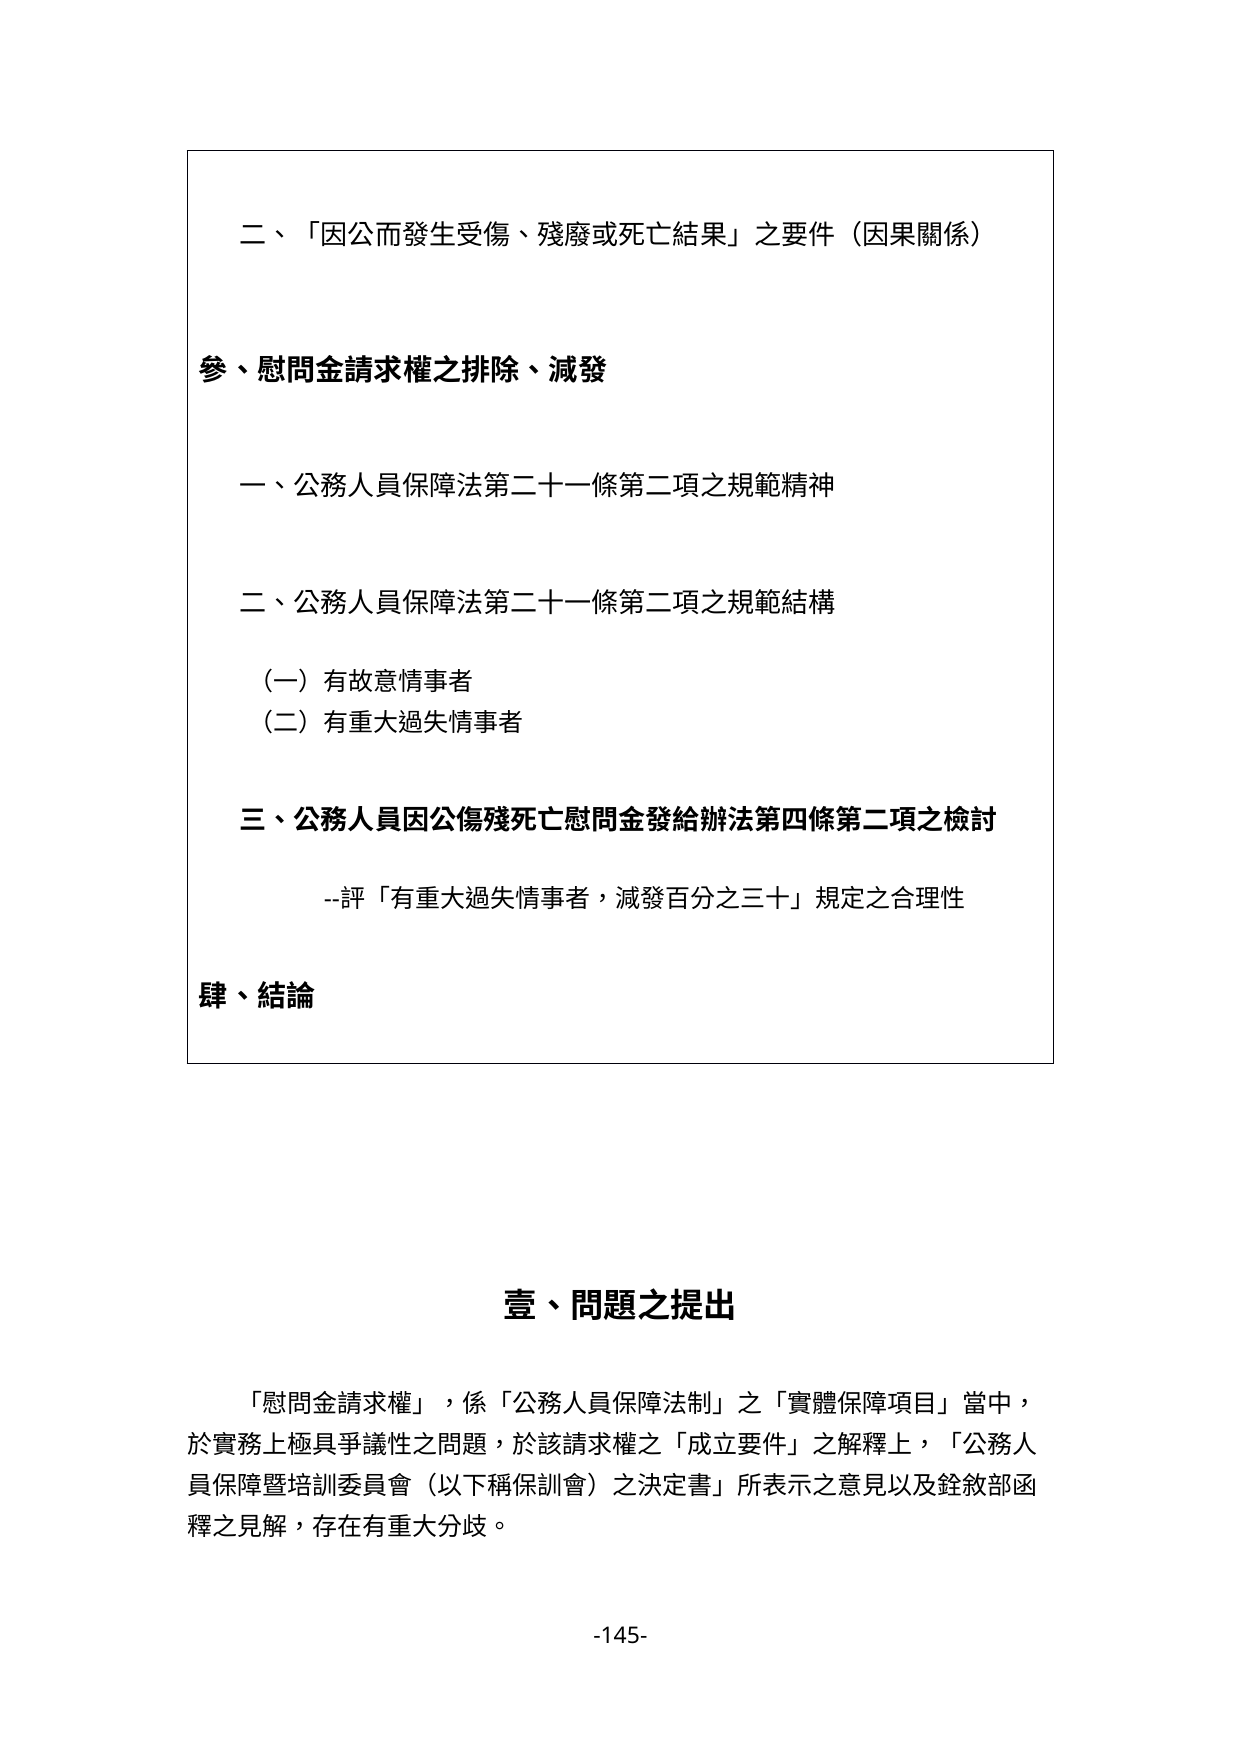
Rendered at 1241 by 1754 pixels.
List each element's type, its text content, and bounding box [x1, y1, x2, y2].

text 壹、問題之提出 [187, 1259, 1053, 1334]
text 「慰問金請求權」，係「公務人員保障法制」之「實體保障項目」當中，於實務上極具爭議性之問題，於該請求權之「成立要件」之解釋上，「公務人員保障暨培訓委員會（以下稱保訓會）之決定書」所表示之意見以及銓敘部函釋之見解，存在有重大分歧。 [187, 1376, 1053, 1537]
table_header 二、「因公而發生受傷、殘廢或死亡結果」之要件（因果關係） 參、慰問金請求權之排除、減發 一、公務人員保障法第二十一條第二項之規範精神 二、公務人員保障法第二十一條第二項之規範結構 （一）有故意情事者 （二）有重大過失情事者 三、公務人員因公傷殘死亡慰問金發給辦法第四條第二項之檢討 --評「有重大過失情事者，減發百分之三十」規定之合理性 肆、結論 [188, 151, 1053, 1062]
